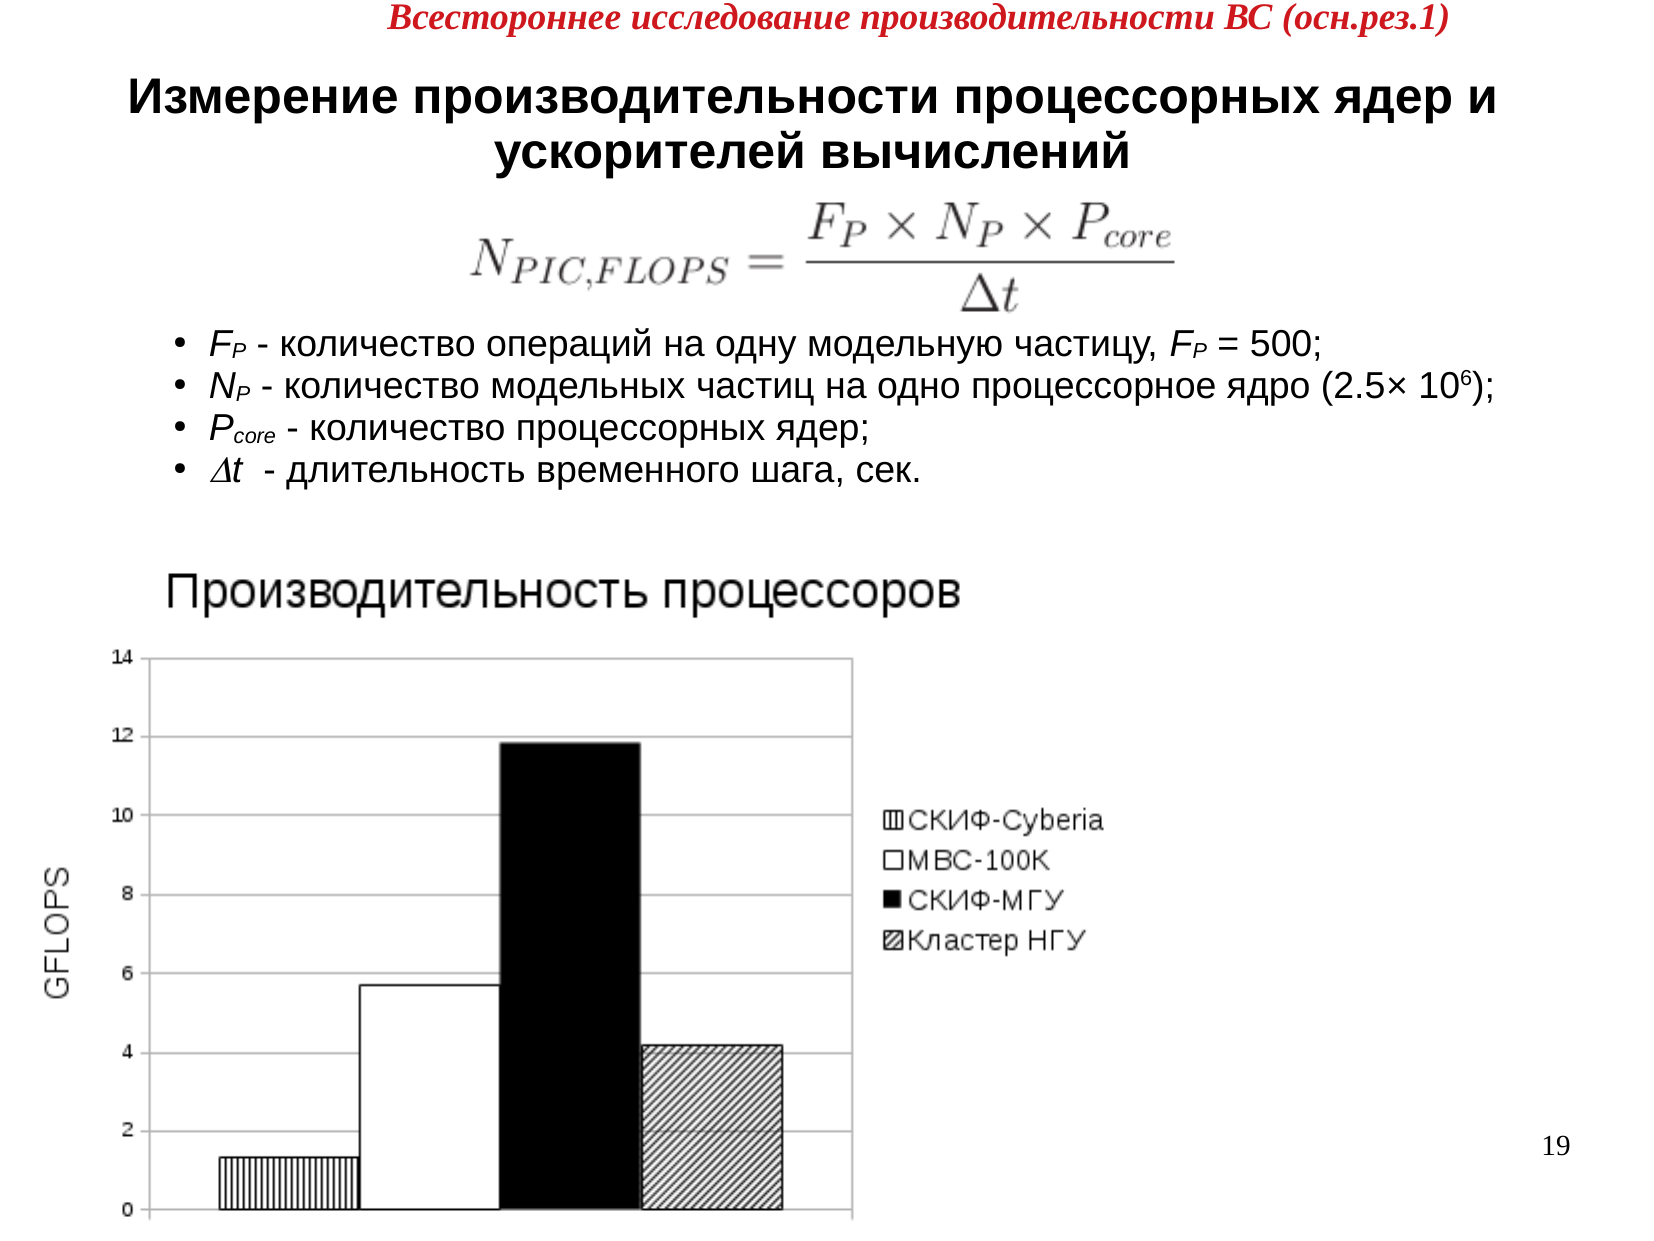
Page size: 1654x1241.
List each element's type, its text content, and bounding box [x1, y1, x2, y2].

text_box Всестороннее исследование производительности ВС (осн.рез.1) [372, 0, 1501, 87]
picture [3, 524, 1126, 1235]
text_box FP - количество операций на одну модельную частицу, FP = 500; NP - количество модельных частиц на одно процессорное ядро (2.5× 106); Pcore - количество процессорных ядер; Dt - длительность временного шага, сек. [158, 315, 1532, 544]
picture [438, 228, 1201, 315]
title Измерение производительности процессорных ядер и ускорителей вычислений [0, 20, 1636, 228]
